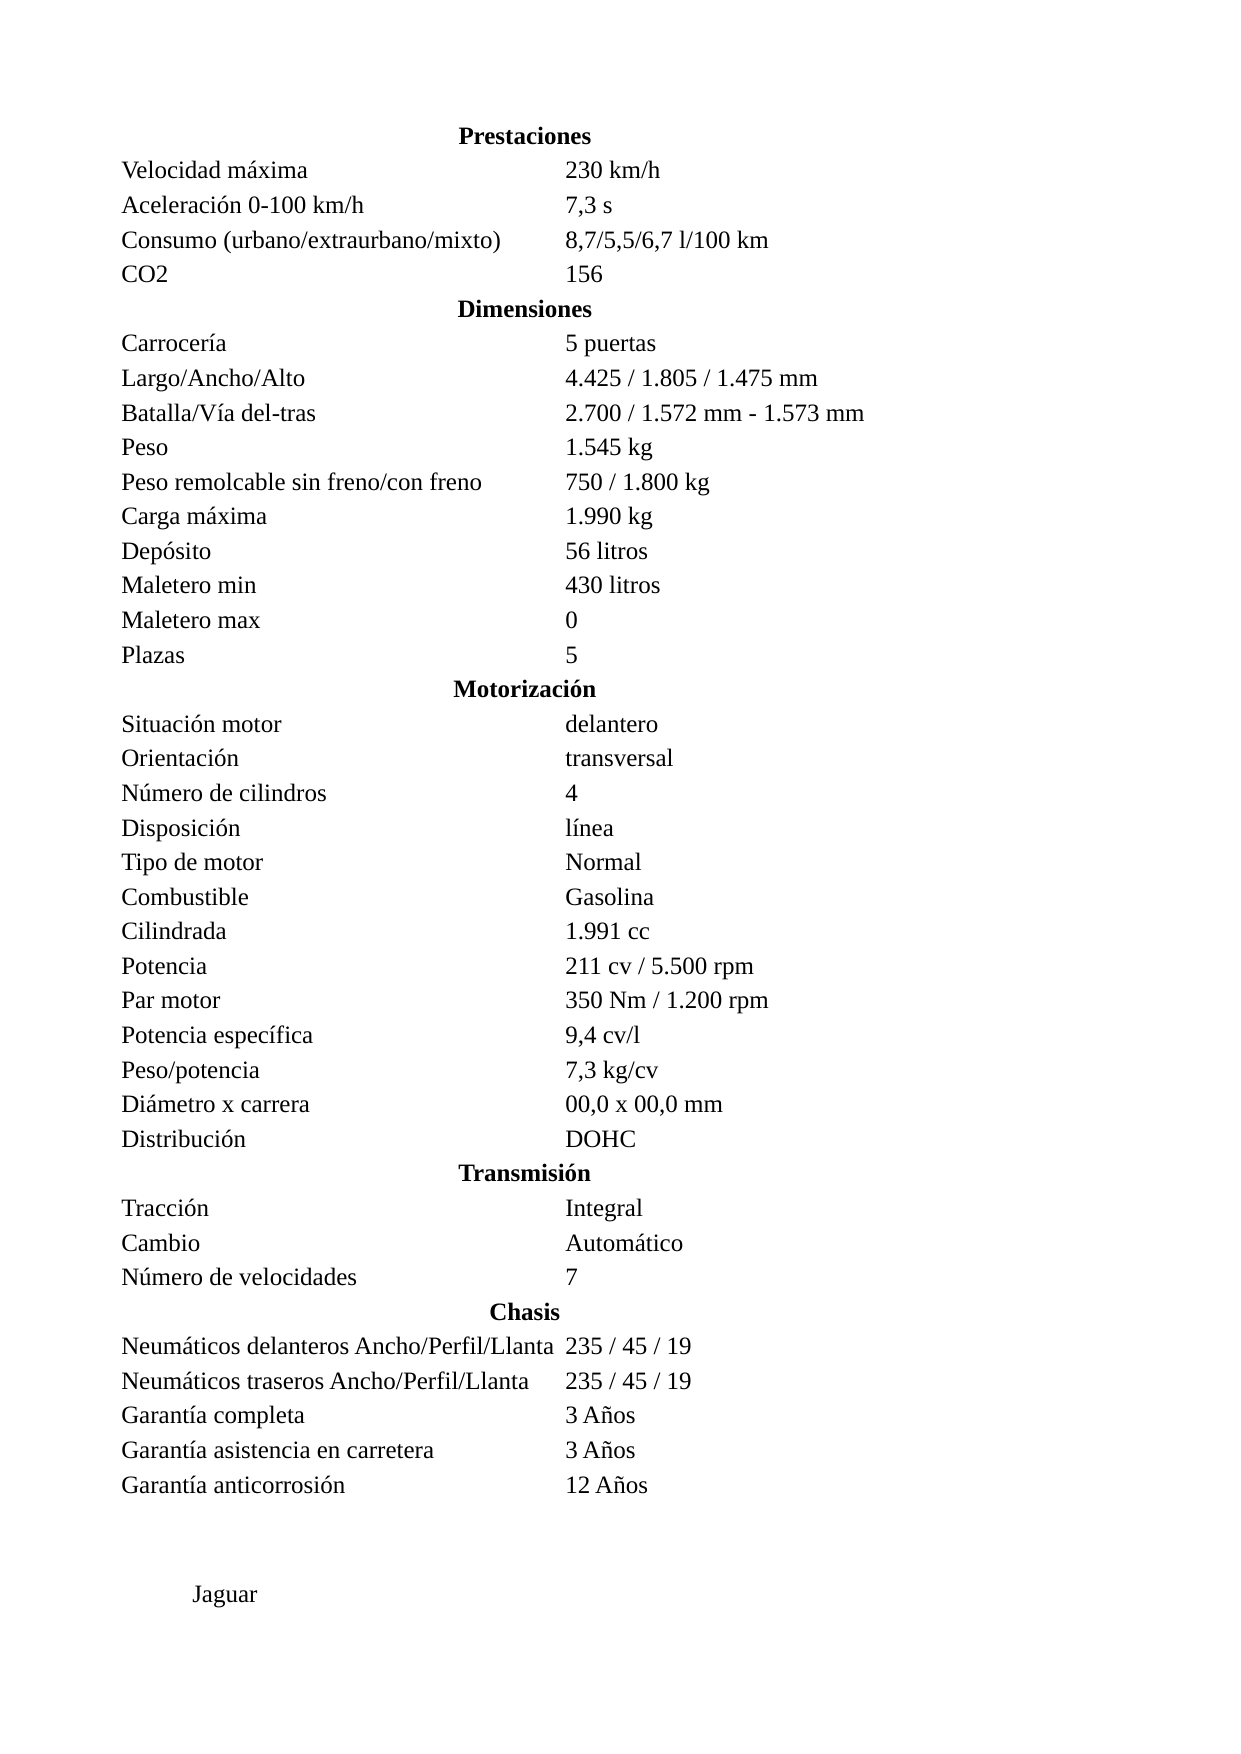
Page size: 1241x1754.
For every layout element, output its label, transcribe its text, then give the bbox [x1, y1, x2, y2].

table_cell Número de velocidades [118, 1259, 562, 1294]
table_cell 1.991 cc [562, 914, 931, 948]
table_cell Transmisión [118, 1156, 931, 1190]
table_cell Gasolina [562, 879, 931, 913]
table_cell Garantía completa [118, 1398, 562, 1432]
table_cell Integral [562, 1190, 931, 1225]
table_cell delantero [562, 706, 931, 741]
table_cell CO2 [118, 256, 562, 291]
table_cell 430 litros [562, 568, 931, 602]
table_cell Tipo de motor [118, 844, 562, 879]
table_cell Disposición [118, 810, 562, 844]
table_cell 8,7/5,5/6,7 l/100 km [562, 222, 931, 256]
table_cell Normal [562, 844, 931, 879]
table_cell Maletero max [118, 602, 562, 637]
table_cell Peso remolcable sin freno/con freno [118, 464, 562, 498]
table_cell 5 [562, 637, 931, 671]
table_cell Motorización [118, 671, 931, 706]
table_cell Garantía anticorrosión [118, 1467, 562, 1501]
table_cell Peso/potencia [118, 1052, 562, 1086]
table_cell 3 Años [562, 1432, 931, 1467]
table_cell Automático [562, 1225, 931, 1259]
table_cell 235 / 45 / 19 [562, 1329, 931, 1363]
table_cell Neumáticos traseros Ancho/Perfil/Llanta [118, 1363, 562, 1398]
table_cell 156 [562, 256, 931, 291]
table_cell 12 Años [562, 1467, 931, 1501]
table_cell línea [562, 810, 931, 844]
table_cell Garantía asistencia en carretera [118, 1432, 562, 1467]
table_cell 211 cv / 5.500 rpm [562, 948, 931, 983]
table_cell Peso [118, 429, 562, 464]
table_cell Cilindrada [118, 914, 562, 948]
table_cell 235 / 45 / 19 [562, 1363, 931, 1398]
table_cell 5 puertas [562, 326, 931, 360]
table_cell Carrocería [118, 326, 562, 360]
table_cell 7,3 kg/cv [562, 1052, 931, 1086]
table_cell Neumáticos delanteros Ancho/Perfil/Llanta [118, 1329, 562, 1363]
table_cell 4.425 / 1.805 / 1.475 mm [562, 360, 931, 395]
table_header Prestaciones [118, 118, 931, 153]
table_cell Potencia [118, 948, 562, 983]
table_cell 7 [562, 1259, 931, 1294]
text Jaguar [118, 1579, 1122, 1608]
table_cell Distribución [118, 1121, 562, 1156]
table_cell 4 [562, 775, 931, 810]
table_cell 56 litros [562, 533, 931, 568]
table_cell Tracción [118, 1190, 562, 1225]
table_cell Aceleración 0-100 km/h [118, 187, 562, 222]
table_cell Consumo (urbano/extraurbano/mixto) [118, 222, 562, 256]
table_cell 3 Años [562, 1398, 931, 1432]
table_cell 1.545 kg [562, 429, 931, 464]
table_cell Velocidad máxima [118, 153, 562, 187]
table_cell Maletero min [118, 568, 562, 602]
table_cell 0 [562, 602, 931, 637]
table_cell Plazas [118, 637, 562, 671]
table_cell 750 / 1.800 kg [562, 464, 931, 498]
table_cell DOHC [562, 1121, 931, 1156]
table_cell Carga máxima [118, 499, 562, 533]
table_cell Número de cilindros [118, 775, 562, 810]
table_cell transversal [562, 741, 931, 775]
table_cell 1.990 kg [562, 499, 931, 533]
table_cell Par motor [118, 983, 562, 1017]
table_cell Diámetro x carrera [118, 1086, 562, 1121]
table_cell Situación motor [118, 706, 562, 741]
table_cell Depósito [118, 533, 562, 568]
table_cell 7,3 s [562, 187, 931, 222]
table_cell 350 Nm / 1.200 rpm [562, 983, 931, 1017]
table_cell Largo/Ancho/Alto [118, 360, 562, 395]
table_cell Orientación [118, 741, 562, 775]
table_cell Dimensiones [118, 291, 931, 326]
table_cell 00,0 x 00,0 mm [562, 1086, 931, 1121]
table_cell Cambio [118, 1225, 562, 1259]
table_cell Chasis [118, 1294, 931, 1328]
table_cell Batalla/Vía del-tras [118, 395, 562, 429]
table_cell Potencia específica [118, 1017, 562, 1052]
table_cell Combustible [118, 879, 562, 913]
table_cell 230 km/h [562, 153, 931, 187]
table_cell 2.700 / 1.572 mm - 1.573 mm [562, 395, 931, 429]
table_cell 9,4 cv/l [562, 1017, 931, 1052]
